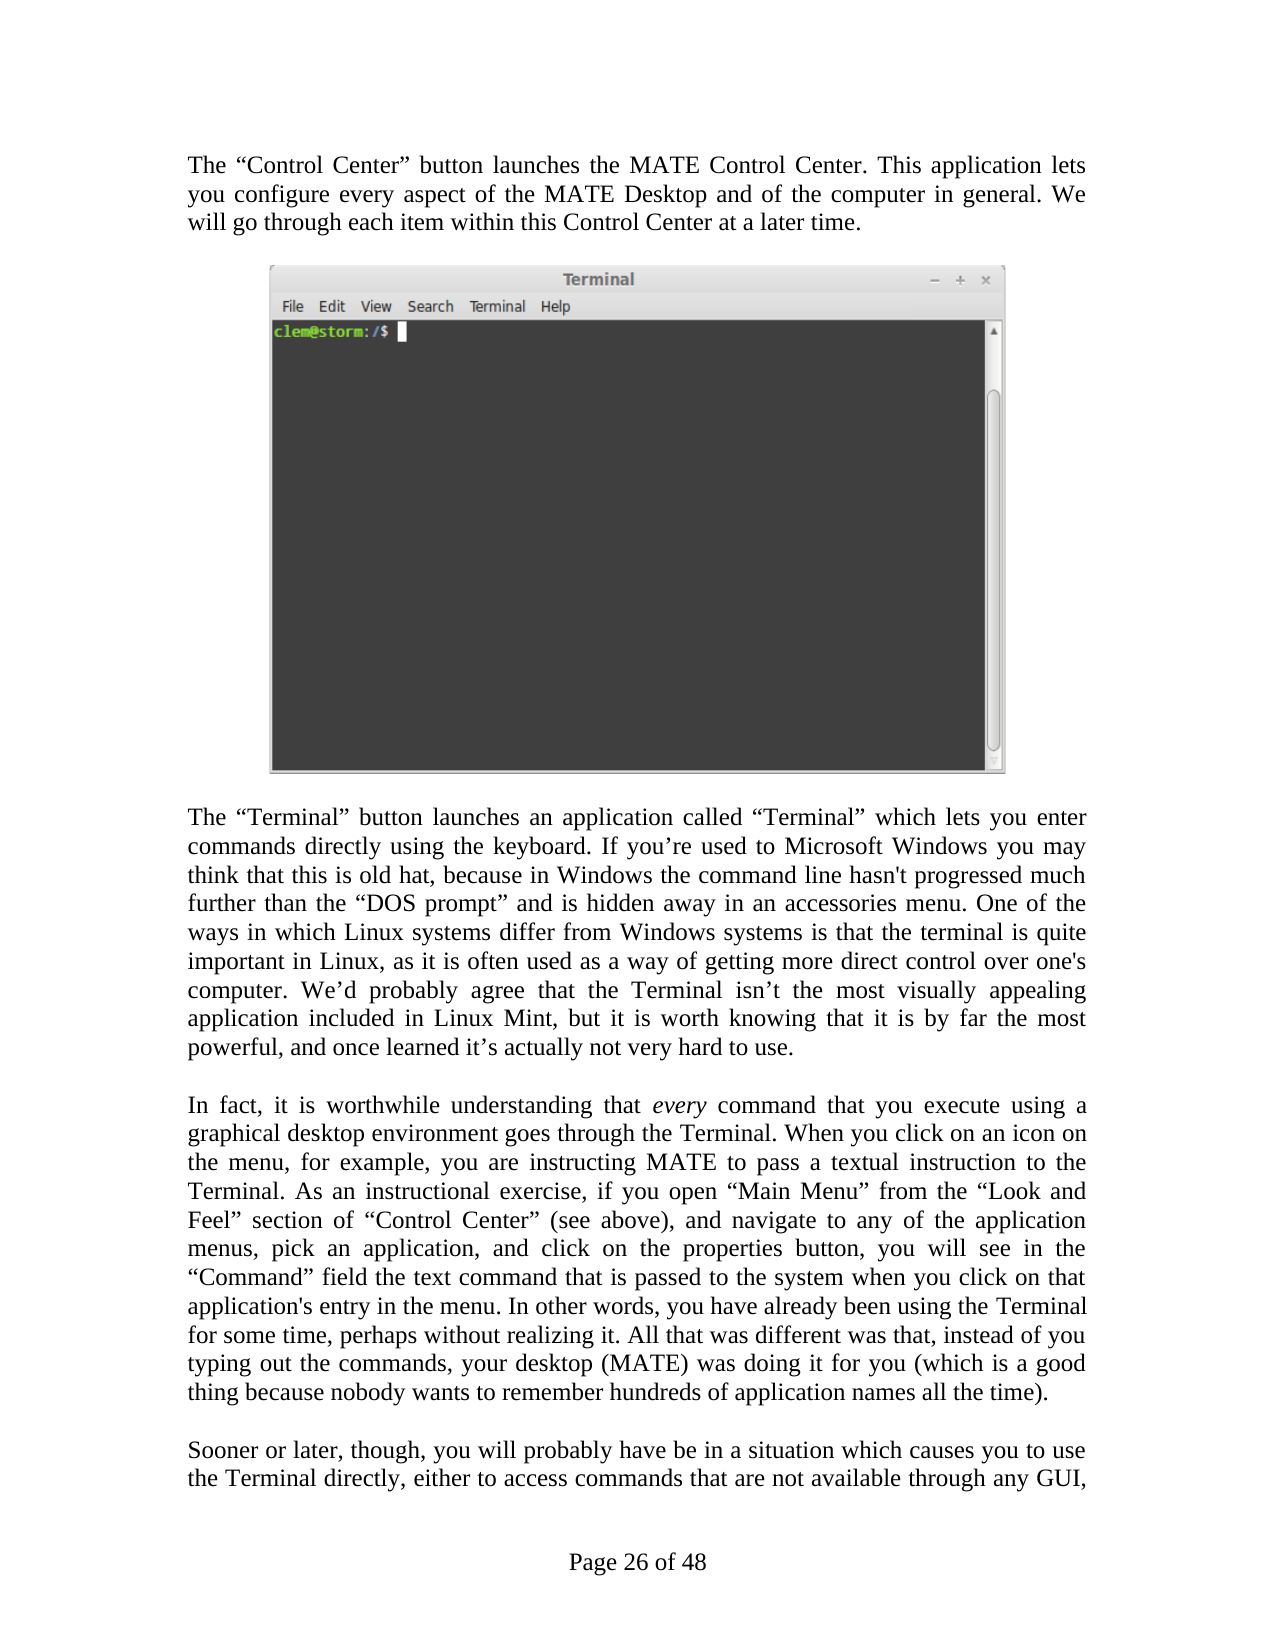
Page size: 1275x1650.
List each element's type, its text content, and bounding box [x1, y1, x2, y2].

text The “Terminal” button launches an application called “Terminal” which lets you enter commands directly using the keyboard. If you’re used to Microsoft Windows you may think that this is old hat, because in Windows the command line hasn't progressed much further than the “DOS prompt” and is hidden away in an accessories menu. One of the ways in which Linux systems differ from Windows systems is that the terminal is quite important in Linux, as it is often used as a way of getting more direct control over one's computer. We’d probably agree that the Terminal isn’t the most visually appealing application included in Linux Mint, but it is worth knowing that it is by far the most powerful, and once learned it’s actually not very hard to use. [187, 802, 1087, 1061]
text The “Control Center” button launches the MATE Control Center. This application lets you configure every aspect of the MATE Desktop and of the computer in general. We will go through each item within this Control Center at a later time. [187, 150, 1087, 236]
text In fact, it is worthwhile understanding that every command that you execute using a graphical desktop environment goes through the Terminal. When you click on an icon on the menu, for example, you are instructing MATE to pass a textual instruction to the Terminal. As an instructional exercise, if you open “Main Menu” from the “Look and Feel” section of “Control Center” (see above), and navigate to any of the application menus, pick an application, and click on the properties button, you will see in the “Command” field the text command that is passed to the system when you click on that application's entry in the menu. In other words, you have already been using the Terminal for some time, perhaps without realizing it. All that was different was that, instead of you typing out the commands, your desktop (MATE) was doing it for you (which is a good thing because nobody wants to remember hundreds of application names all the time). [187, 1090, 1087, 1406]
picture [269, 265, 1006, 774]
text Sooner or later, though, you will probably have be in a situation which causes you to use the Terminal directly, either to access commands that are not available through any GUI, [187, 1435, 1087, 1492]
